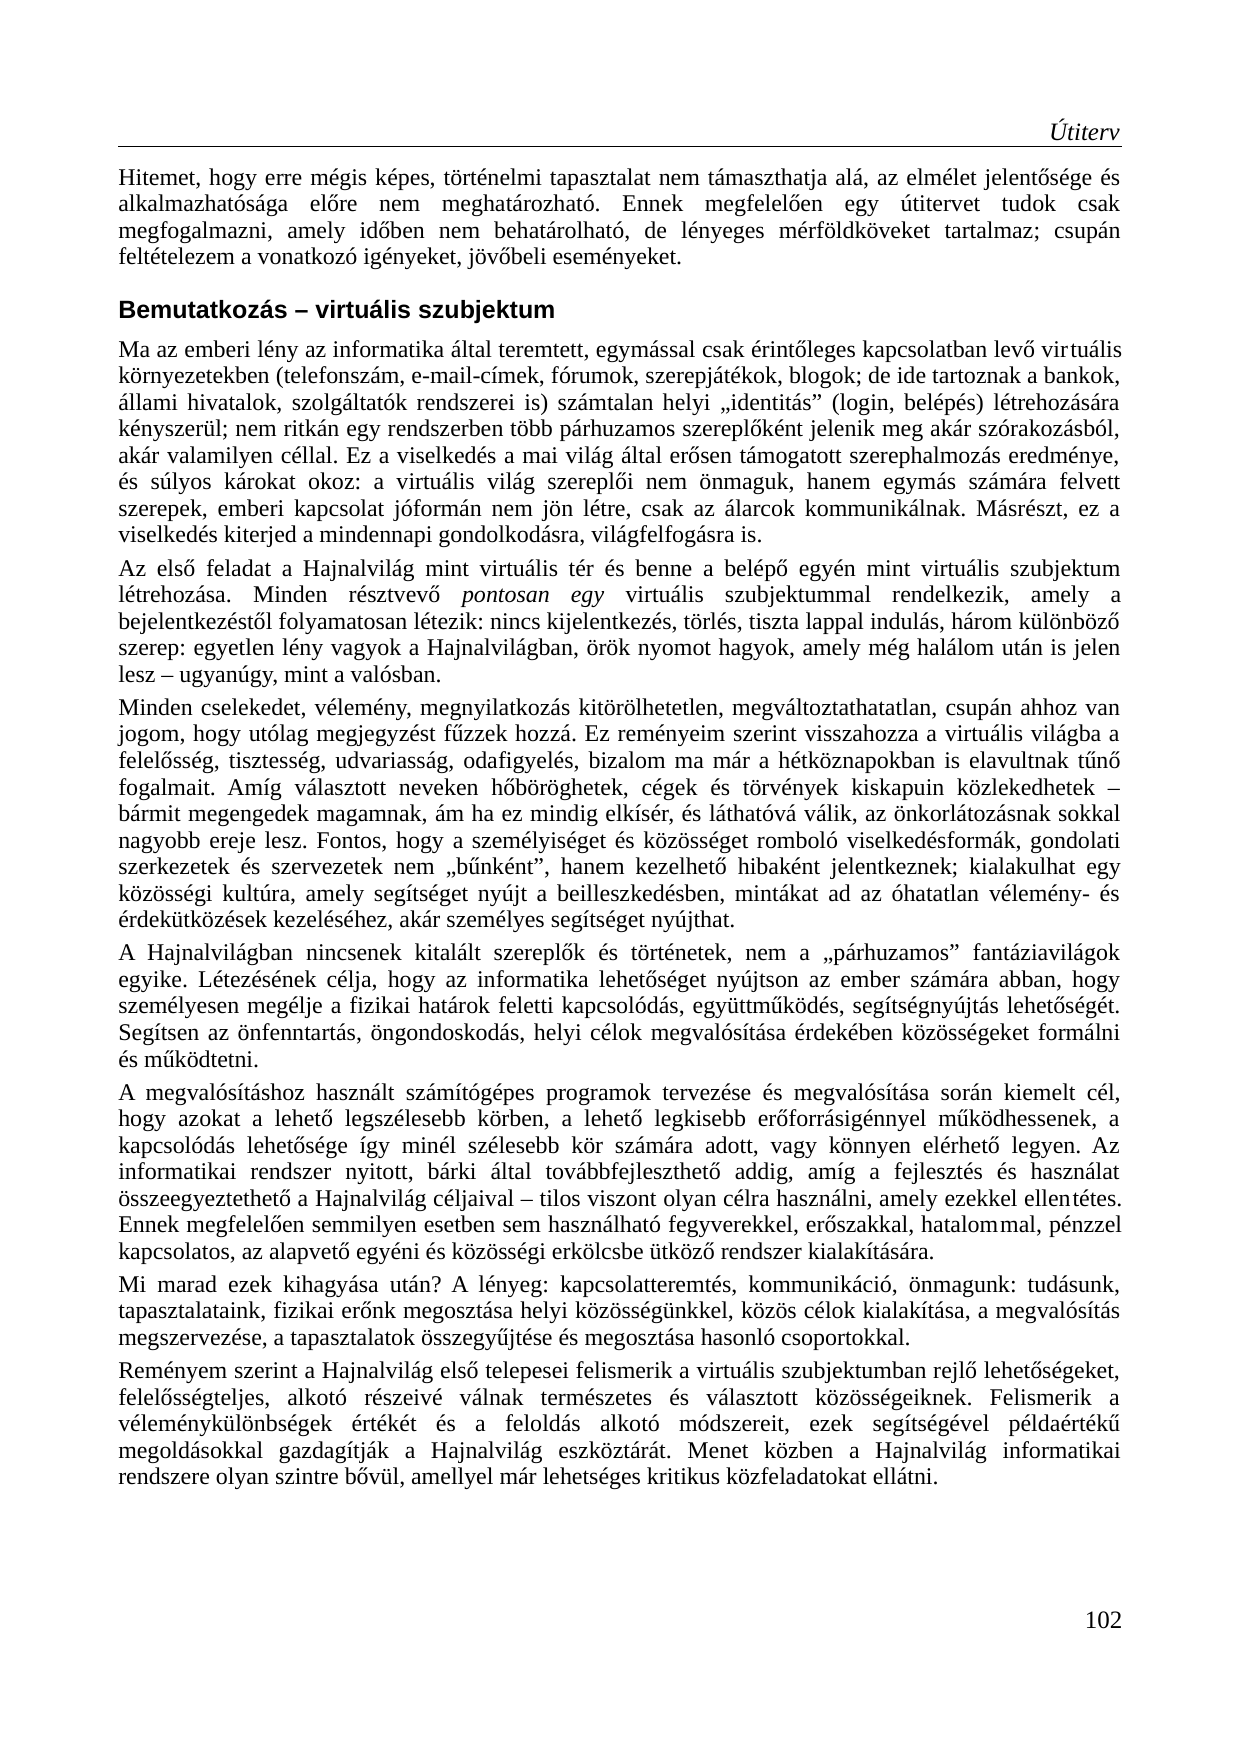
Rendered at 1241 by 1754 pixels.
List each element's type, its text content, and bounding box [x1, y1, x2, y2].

text Mi marad ezek kihagyása után? A lényeg: kapcsolatteremtés, kommunikáció, önmagunk: tudásunk, tapasztalataink, fizikai erőnk megosztása helyi közösségünkkel, közös célok kialakítása, a megvalósítás megszervezése, a tapasztalatok összegyűjtése és megosztása hasonló csoportokkal. [118, 1271, 1122, 1351]
text Minden cselekedet, vélemény, megnyilatkozás kitörölhetetlen, megváltoztathatatlan, csupán ahhoz van jogom, hogy utólag megjegyzést fűzzek hozzá. Ez reményeim szerint visszahozza a virtuális világba a felelősség, tisztesség, udvariasság, odafigyelés, bizalom ma már a hétköznapokban is elavultnak tűnő fogalmait. Amíg választott neveken hőböröghetek, cégek és törvények kiskapuin közlekedhetek – bármit megengedek magamnak, ám ha ez mindig elkísér, és láthatóvá válik, az önkorlátozásnak sokkal nagyobb ereje lesz. Fontos, hogy a személyiséget és közösséget romboló viselkedésformák, gondolati szerkezetek és szervezetek nem „bűnként”, hanem kezelhető hibaként jelentkeznek; kialakulhat egy közösségi kultúra, amely segítséget nyújt a beilleszkedésben, mintákat ad az óhatatlan vélemény- és érdekütközések kezeléséhez, akár személyes segítséget nyújthat. [118, 694, 1122, 933]
subtitle Bemutatkozás – virtuális szubjektum [118, 295, 1122, 323]
text A Hajnalvilágban nincsenek kitalált szereplők és történetek, nem a „párhuzamos” fantáziavilágok egyike. Létezésének célja, hogy az informatika lehetőséget nyújtson az ember számára abban, hogy személyesen megélje a fizikai határok feletti kapcsolódás, együttműködés, segítségnyújtás lehetőségét. Segítsen az önfenntartás, öngondoskodás, helyi célok megvalósítása érdekében közösségeket formálni és működtetni. [118, 939, 1122, 1072]
text Az első feladat a Hajnalvilág mint virtuális tér és benne a belépő egyén mint virtuális szubjektum létrehozása. Minden résztvevő pontosan egy virtuális szubjektummal rendelkezik, amely a bejelentkezéstől folyamatosan létezik: nincs kijelentkezés, törlés, tiszta lappal indulás, három különböző szerep: egyetlen lény vagyok a Hajnalvilágban, örök nyomot hagyok, amely még halálom után is jelen lesz – ugyanúgy, mint a valósban. [118, 555, 1122, 687]
text Reményem szerint a Hajnalvilág első telepesei felismerik a virtuális szubjektumban rejlő lehetőségeket, felelősségteljes, alkotó részeivé válnak természetes és választott közösségeiknek. Felismerik a véleménykülönbségek értékét és a feloldás alkotó módszereit, ezek segítségével példaértékű megoldásokkal gazdagítják a Hajnalvilág eszköztárát. Menet közben a Hajnalvilág informatikai rendszere olyan szintre bővül, amellyel már lehetséges kritikus közfeladatokat ellátni. [118, 1357, 1122, 1490]
text Ma az emberi lény az informatika által teremtett, egymással csak érintőleges kapcsolatban levő vir­tuális környezetekben (telefonszám, e-mail-címek, fórumok, szerepjátékok, blogok; de ide tartoznak a bankok, állami hivatalok, szolgáltatók rendszerei is) számtalan helyi „identitás” (login, belépés) létrehozására kényszerül; nem ritkán egy rendszerben több párhuzamos szereplőként jelenik meg akár szórakozásból, akár valamilyen céllal. Ez a viselkedés a mai világ által erősen támogatott szerephalmozás eredménye, és súlyos károkat okoz: a virtuális világ szereplői nem önmaguk, hanem egymás számára felvett szerepek, emberi kapcsolat jóformán nem jön létre, csak az álarcok kommunikálnak. Másrészt, ez a viselkedés kiterjed a mindennapi gondolkodásra, világfelfogásra is. [118, 336, 1122, 548]
text Hitemet, hogy erre mégis képes, történelmi tapasztalat nem támaszthatja alá, az elmélet jelentősége és alkalmazhatósága előre nem meghatározható. Ennek megfelelően egy útitervet tudok csak megfogalmazni, amely időben nem behatárolható, de lényeges mérföldköveket tartalmaz; csupán feltételezem a vonatkozó igényeket, jövőbeli eseményeket. [118, 164, 1122, 270]
text A megvalósításhoz használt számítógépes programok tervezése és megvalósítása során kiemelt cél, hogy azokat a lehető legszélesebb körben, a lehető legkisebb erőforrásigénnyel működhessenek, a kapcsolódás lehetősége így minél szélesebb kör számára adott, vagy könnyen elérhető legyen. Az informatikai rendszer nyitott, bárki által továbbfejleszthető addig, amíg a fejlesztés és használat összeegyeztethető a Hajnalvilág céljaival – tilos viszont olyan célra használni, amely ezekkel ellen­tétes. Ennek megfelelően semmilyen esetben sem használható fegyverekkel, erőszakkal, hatalom­mal, pénzzel kapcsolatos, az alapvető egyéni és közösségi erkölcsbe ütköző rendszer kialakítására. [118, 1079, 1122, 1265]
